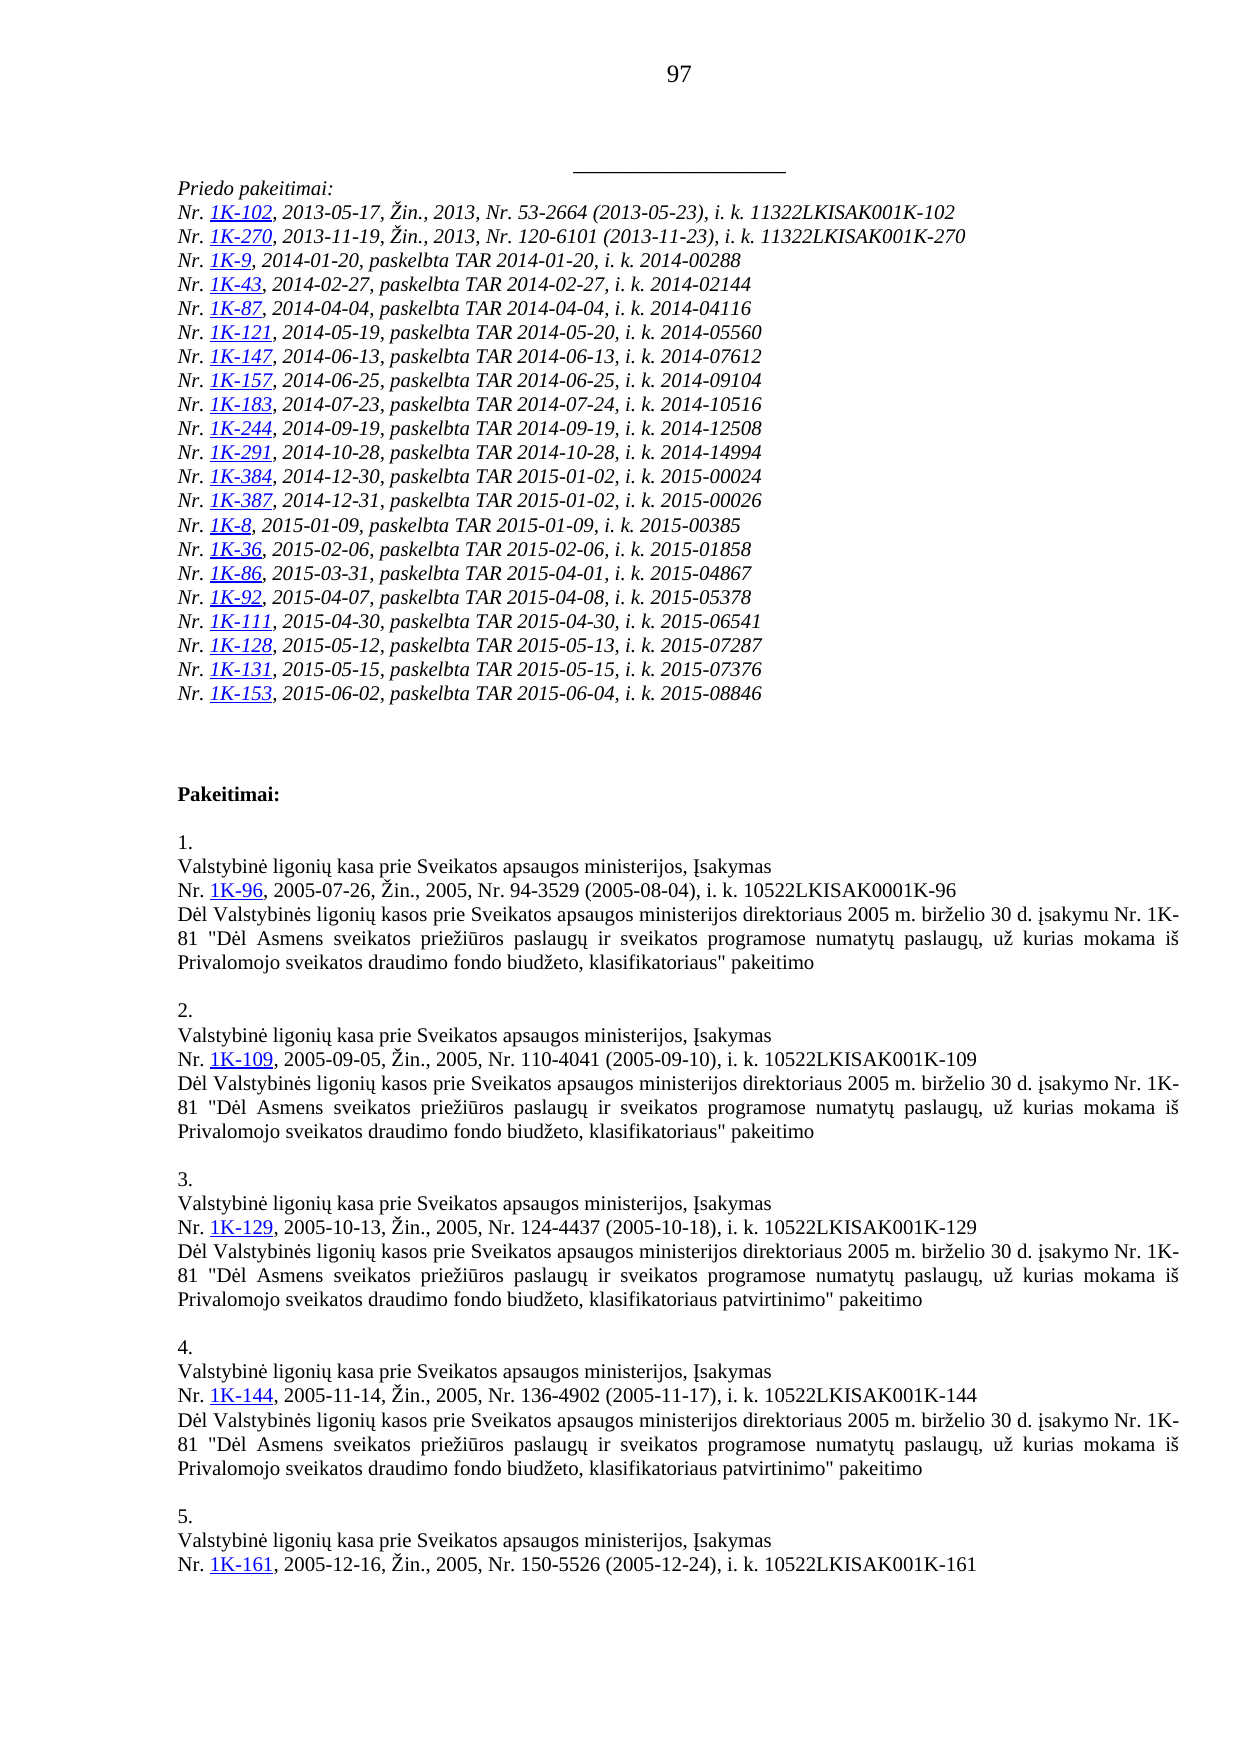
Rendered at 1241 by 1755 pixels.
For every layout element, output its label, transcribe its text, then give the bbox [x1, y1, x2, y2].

text Nr. 1K-291, 2014-10-28, paskelbta TAR 2014-10-28, i. k. 2014-14994 [177, 440, 1181, 464]
text Valstybinė ligonių kasa prie Sveikatos apsaugos ministerijos, Įsakymas [177, 1359, 1181, 1383]
text 3. [177, 1167, 1181, 1191]
text _________________ [177, 147, 1181, 176]
text 1. [177, 830, 1181, 854]
text Nr. 1K-87, 2014-04-04, paskelbta TAR 2014-04-04, i. k. 2014-04116 [177, 296, 1181, 320]
text Pakeitimai: [177, 782, 1181, 806]
text Nr. 1K-129, 2005-10-13, Žin., 2005, Nr. 124-4437 (2005-10-18), i. k. 10522LKISAK001K-129 [177, 1215, 1181, 1239]
text Nr. 1K-131, 2015-05-15, paskelbta TAR 2015-05-15, i. k. 2015-07376 [177, 657, 1181, 681]
text Dėl Valstybinės ligonių kasos prie Sveikatos apsaugos ministerijos direktoriaus 2005 m. birželio 30 d. įsakymu Nr. 1K-81 "Dėl Asmens sveikatos priežiūros paslaugų ir sveikatos programose numatytų paslaugų, už kurias mokama iš Privalomojo sveikatos draudimo fondo biudžeto, klasifikatoriaus" pakeitimo [177, 902, 1181, 974]
text Nr. 1K-8, 2015-01-09, paskelbta TAR 2015-01-09, i. k. 2015-00385 [177, 512, 1181, 537]
text Nr. 1K-161, 2005-12-16, Žin., 2005, Nr. 150-5526 (2005-12-24), i. k. 10522LKISAK001K-161 [177, 1552, 1181, 1576]
text Valstybinė ligonių kasa prie Sveikatos apsaugos ministerijos, Įsakymas [177, 1528, 1181, 1552]
text Nr. 1K-183, 2014-07-23, paskelbta TAR 2014-07-24, i. k. 2014-10516 [177, 392, 1181, 416]
text Dėl Valstybinės ligonių kasos prie Sveikatos apsaugos ministerijos direktoriaus 2005 m. birželio 30 d. įsakymo Nr. 1K-81 "Dėl Asmens sveikatos priežiūros paslaugų ir sveikatos programose numatytų paslaugų, už kurias mokama iš Privalomojo sveikatos draudimo fondo biudžeto, klasifikatoriaus patvirtinimo" pakeitimo [177, 1407, 1181, 1480]
text Nr. 1K-387, 2014-12-31, paskelbta TAR 2015-01-02, i. k. 2015-00026 [177, 488, 1181, 512]
text 2. [177, 998, 1181, 1022]
text Nr. 1K-147, 2014-06-13, paskelbta TAR 2014-06-13, i. k. 2014-07612 [177, 344, 1181, 368]
text 5. [177, 1504, 1181, 1528]
text Nr. 1K-144, 2005-11-14, Žin., 2005, Nr. 136-4902 (2005-11-17), i. k. 10522LKISAK001K-144 [177, 1383, 1181, 1407]
text Nr. 1K-128, 2015-05-12, paskelbta TAR 2015-05-13, i. k. 2015-07287 [177, 633, 1181, 657]
text Valstybinė ligonių kasa prie Sveikatos apsaugos ministerijos, Įsakymas [177, 1022, 1181, 1047]
text Nr. 1K-244, 2014-09-19, paskelbta TAR 2014-09-19, i. k. 2014-12508 [177, 416, 1181, 440]
text Dėl Valstybinės ligonių kasos prie Sveikatos apsaugos ministerijos direktoriaus 2005 m. birželio 30 d. įsakymo Nr. 1K-81 "Dėl Asmens sveikatos priežiūros paslaugų ir sveikatos programose numatytų paslaugų, už kurias mokama iš Privalomojo sveikatos draudimo fondo biudžeto, klasifikatoriaus patvirtinimo" pakeitimo [177, 1239, 1181, 1311]
text Nr. 1K-102, 2013-05-17, Žin., 2013, Nr. 53-2664 (2013-05-23), i. k. 11322LKISAK001K-102 [177, 200, 1181, 224]
text Nr. 1K-121, 2014-05-19, paskelbta TAR 2014-05-20, i. k. 2014-05560 [177, 320, 1181, 344]
text 4. [177, 1335, 1181, 1359]
text Nr. 1K-270, 2013-11-19, Žin., 2013, Nr. 120-6101 (2013-11-23), i. k. 11322LKISAK001K-270 [177, 224, 1181, 248]
text Valstybinė ligonių kasa prie Sveikatos apsaugos ministerijos, Įsakymas [177, 854, 1181, 878]
text Nr. 1K-109, 2005-09-05, Žin., 2005, Nr. 110-4041 (2005-09-10), i. k. 10522LKISAK001K-109 [177, 1047, 1181, 1071]
text Nr. 1K-153, 2015-06-02, paskelbta TAR 2015-06-04, i. k. 2015-08846 [177, 681, 1181, 705]
text Nr. 1K-157, 2014-06-25, paskelbta TAR 2014-06-25, i. k. 2014-09104 [177, 368, 1181, 392]
text Nr. 1K-43, 2014-02-27, paskelbta TAR 2014-02-27, i. k. 2014-02144 [177, 272, 1181, 296]
text Nr. 1K-96, 2005-07-26, Žin., 2005, Nr. 94-3529 (2005-08-04), i. k. 10522LKISAK0001K-96 [177, 878, 1181, 902]
text Priedo pakeitimai: [177, 176, 1181, 200]
text Nr. 1K-86, 2015-03-31, paskelbta TAR 2015-04-01, i. k. 2015-04867 [177, 561, 1181, 585]
text Nr. 1K-384, 2014-12-30, paskelbta TAR 2015-01-02, i. k. 2015-00024 [177, 464, 1181, 488]
text Nr. 1K-36, 2015-02-06, paskelbta TAR 2015-02-06, i. k. 2015-01858 [177, 537, 1181, 561]
text Dėl Valstybinės ligonių kasos prie Sveikatos apsaugos ministerijos direktoriaus 2005 m. birželio 30 d. įsakymo Nr. 1K-81 "Dėl Asmens sveikatos priežiūros paslaugų ir sveikatos programose numatytų paslaugų, už kurias mokama iš Privalomojo sveikatos draudimo fondo biudžeto, klasifikatoriaus" pakeitimo [177, 1071, 1181, 1143]
text Nr. 1K-92, 2015-04-07, paskelbta TAR 2015-04-08, i. k. 2015-05378 [177, 585, 1181, 609]
text Nr. 1K-9, 2014-01-20, paskelbta TAR 2014-01-20, i. k. 2014-00288 [177, 248, 1181, 272]
text Valstybinė ligonių kasa prie Sveikatos apsaugos ministerijos, Įsakymas [177, 1191, 1181, 1215]
text Nr. 1K-111, 2015-04-30, paskelbta TAR 2015-04-30, i. k. 2015-06541 [177, 609, 1181, 633]
